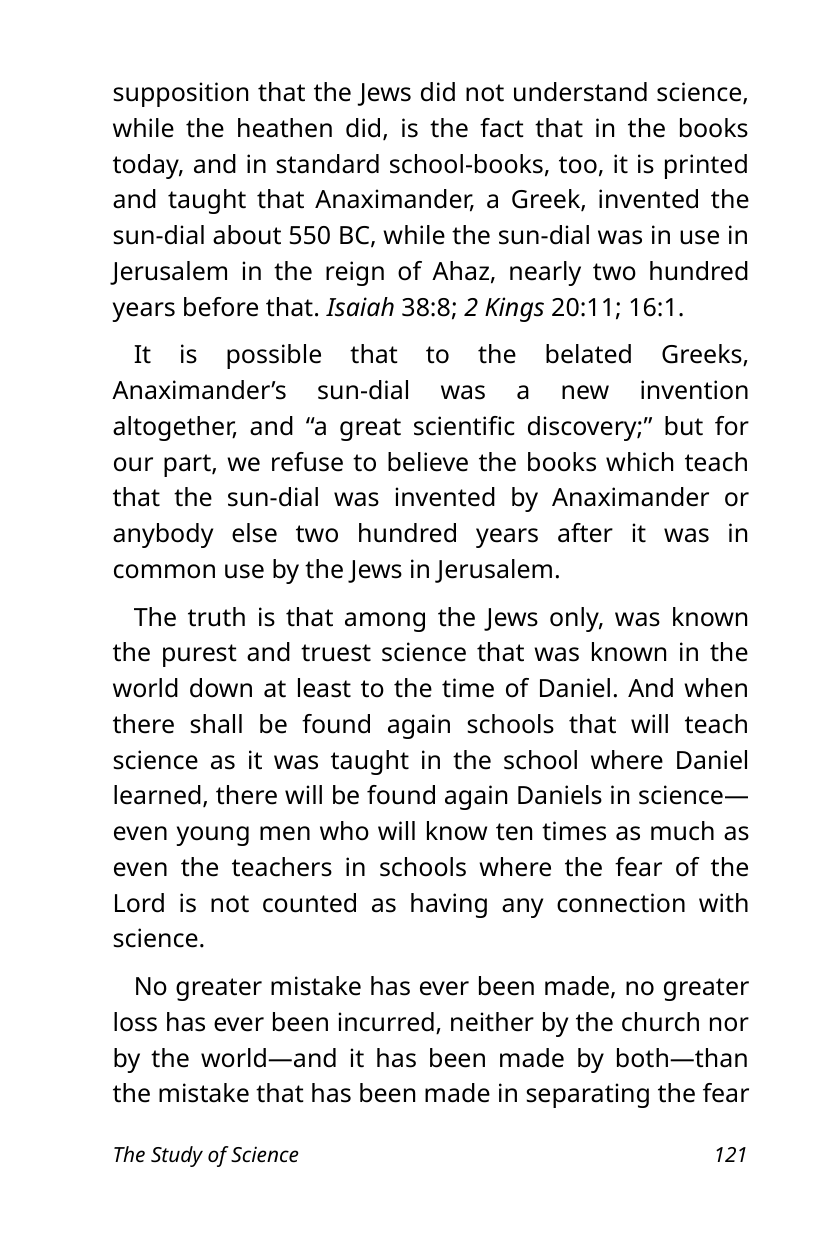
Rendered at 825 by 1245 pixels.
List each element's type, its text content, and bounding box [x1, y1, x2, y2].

text It is possible that to the belated Greeks, Anaximander’s sun-dial was a new invention altogether, and “a great scientific discovery;” but for our part, we refuse to believe the books which teach that the sun-dial was invented by Anaximander or anybody else two hundred years after it was in common use by the Jews in Jerusalem. [112, 337, 750, 586]
text supposition that the Jews did not understand science, while the heathen did, is the fact that in the books today, and in standard school-books, too, it is printed and taught that Anaximander, a Greek, invented the sun-dial about 550 BC, while the sun-dial was in use in Jerusalem in the reign of Ahaz, nearly two hundred years before that. Isaiah 38:8; 2 Kings 20:11; 16:1. [112, 75, 750, 323]
text The truth is that among the Jews only, was known the purest and truest science that was known in the world down at least to the time of Daniel. And when there shall be found again schools that will teach science as it was taught in the school where Daniel learned, there will be found again Daniels in science—even young men who will know ten times as much as even the teachers in schools where the fear of the Lord is not counted as having any connection with science. [112, 599, 750, 955]
text No greater mistake has ever been made, no greater loss has ever been incurred, neither by the church nor by the world—and it has been made by both—than the mistake that has been made in separating the fear [112, 969, 750, 1110]
